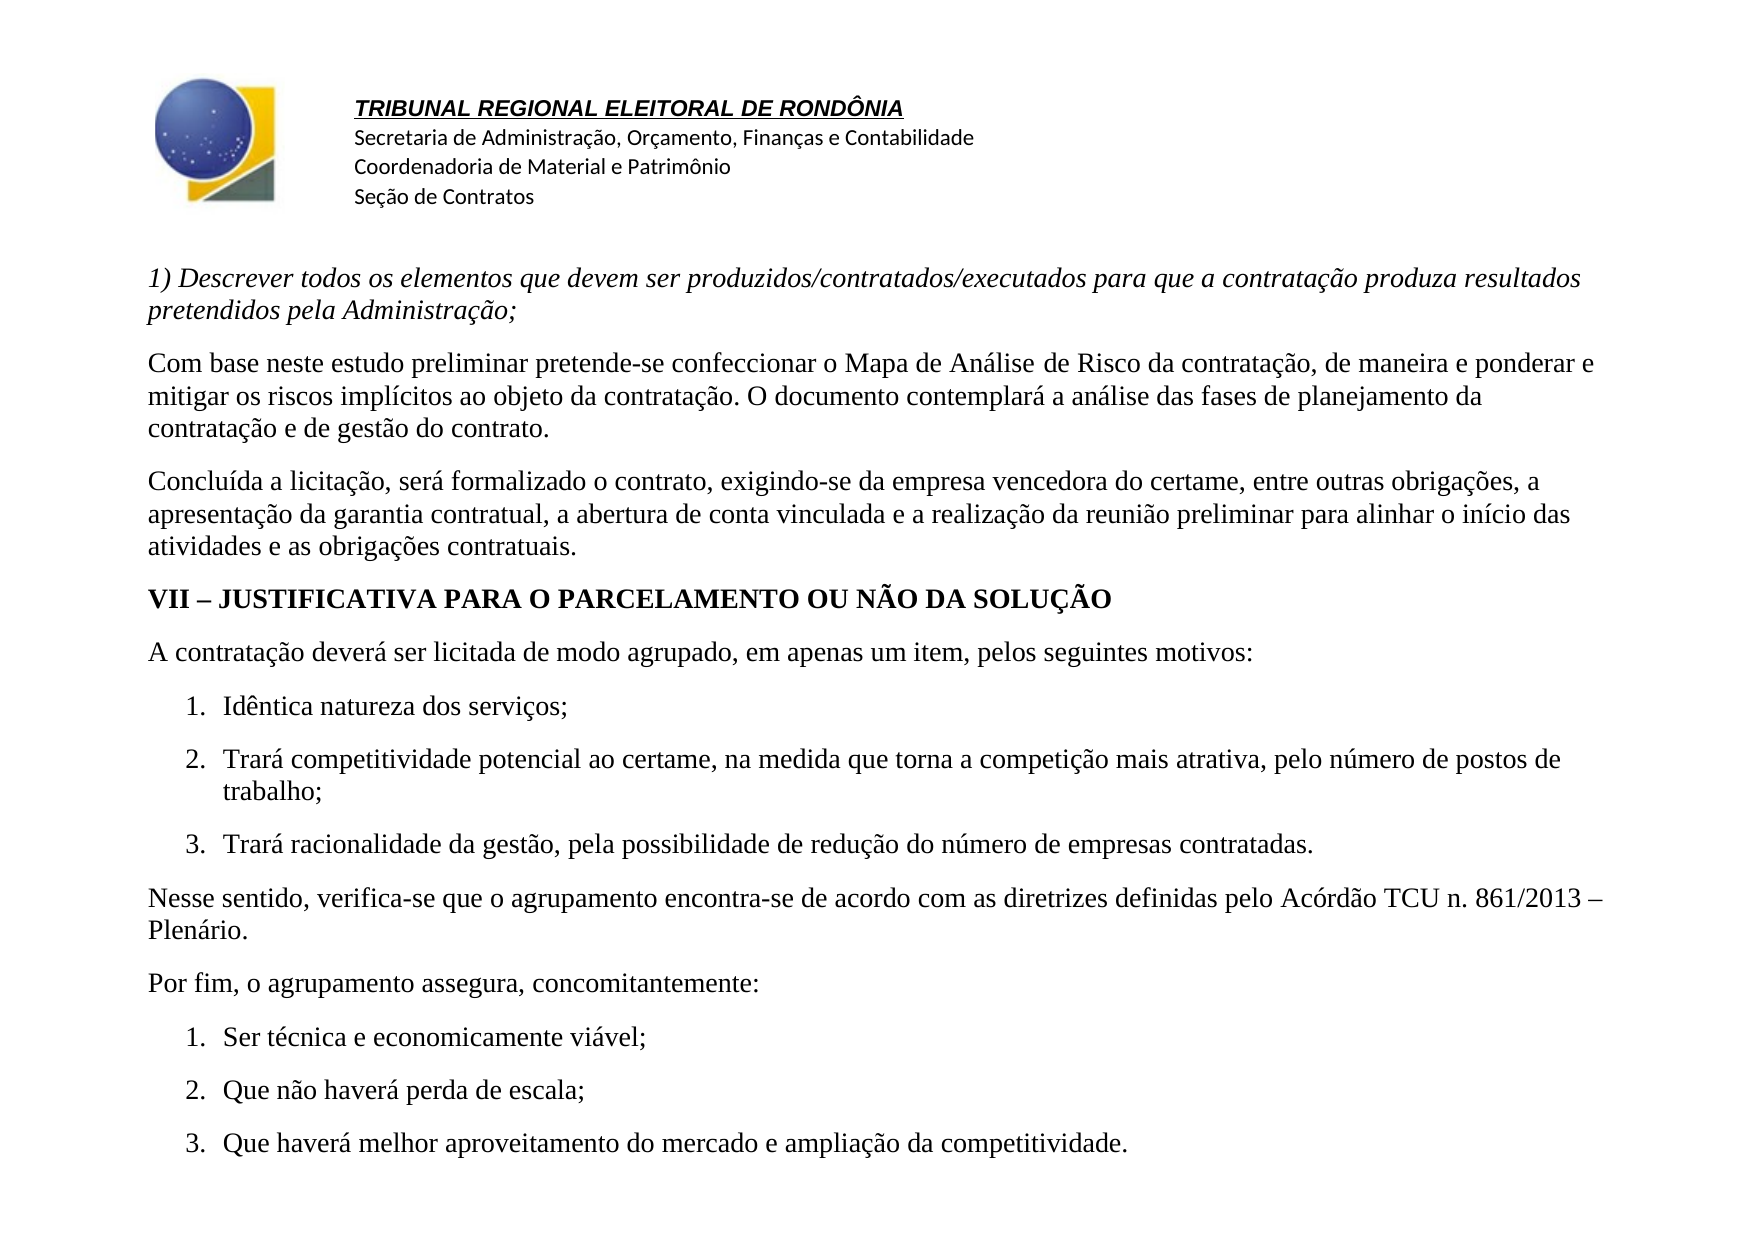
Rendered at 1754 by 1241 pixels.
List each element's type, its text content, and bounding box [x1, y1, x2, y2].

list Idêntica natureza dos serviços; [185, 689, 1606, 721]
text Com base neste estudo preliminar pretende-se confeccionar o Mapa de Análise de Risco da contratação, de maneira e ponderar e mitigar os riscos implícitos ao objeto da contratação. O documento contemplará a análise das fases de planejamento da contratação e de gestão do contrato. [148, 346, 1606, 443]
text Nesse sentido, verifica-se que o agrupamento encontra-se de acordo com as diretrizes definidas pelo Acórdão TCU n. 861/2013 – Plenário. [148, 881, 1606, 946]
text 1) Descrever todos os elementos que devem ser produzidos/contratados/executados para que a contratação produza resultados pretendidos pela Administração; [148, 261, 1606, 325]
text Concluída a licitação, será formalizado o contrato, exigindo-se da empresa vencedora do certame, entre outras obrigações, a apresentação da garantia contratual, a abertura de conta vinculada e a realização da reunião preliminar para alinhar o início das atividades e as obrigações contratuais. [148, 464, 1606, 561]
list Trará racionalidade da gestão, pela possibilidade de redução do número de empresas contratadas. [185, 828, 1606, 860]
text A contratação deverá ser licitada de modo agrupado, em apenas um item, pelos seguintes motivos: [148, 636, 1606, 668]
text VII – JUSTIFICATIVA PARA O PARCELAMENTO OU NÃO DA SOLUÇÃO [148, 582, 1606, 615]
list Que haverá melhor aproveitamento do mercado e ampliação da competitividade. [185, 1126, 1606, 1158]
list Ser técnica e economicamente viável; [185, 1020, 1606, 1052]
text Por fim, o agrupamento assegura, concomitantemente: [148, 966, 1606, 999]
list Que não haverá perda de escala; [185, 1073, 1606, 1105]
list Trará competitividade potencial ao certame, na medida que torna a competição mais atrativa, pelo número de postos de trabalho; [185, 742, 1606, 807]
